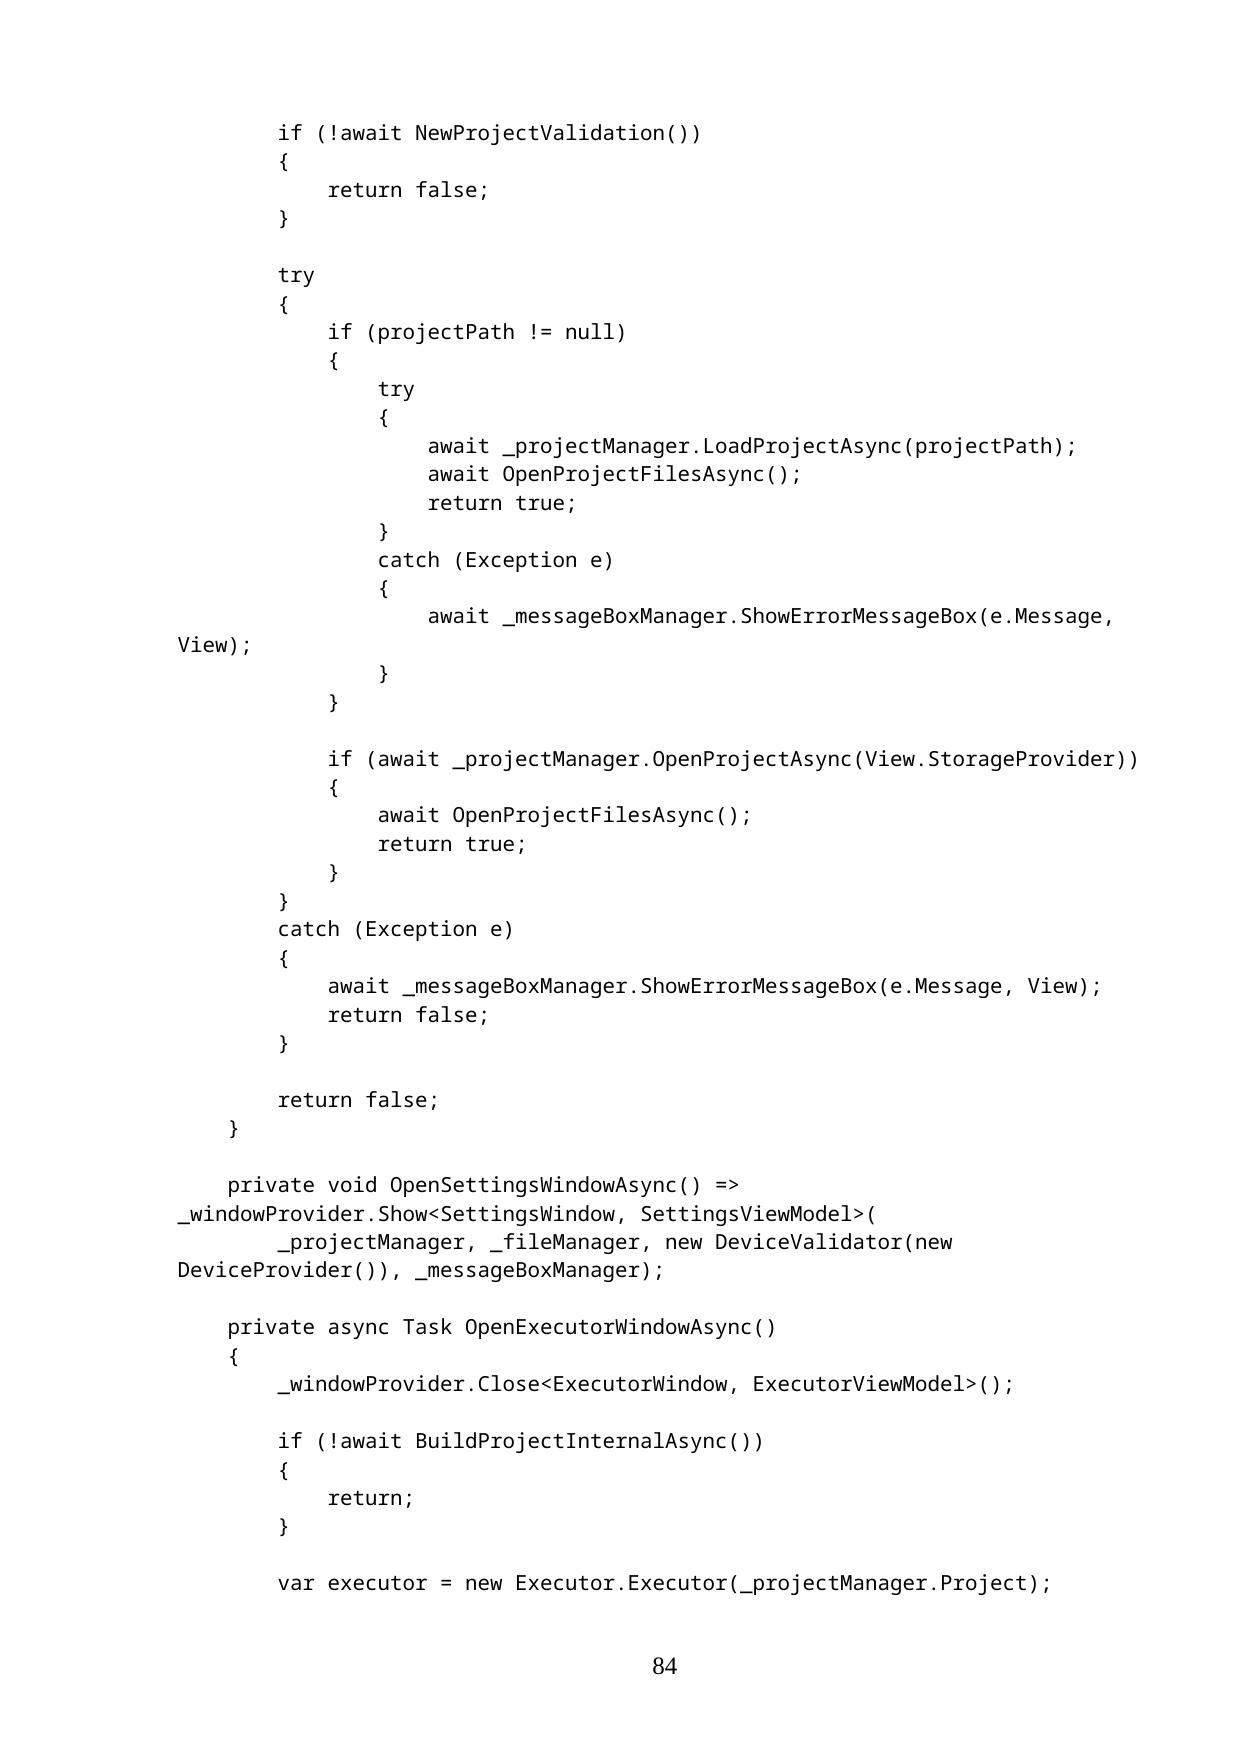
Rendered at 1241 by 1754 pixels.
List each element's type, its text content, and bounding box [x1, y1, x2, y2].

table_header if (!await NewProjectValidation()) { return false; } try { if (projectPath != null) { try { await _projectManager.LoadProjectAsync(projectPath); await OpenProjectFilesAsync(); return true; } catch (Exception e) { await _messageBoxManager.ShowErrorMessageBox(e.Message, View); } } if (await _projectManager.OpenProjectAsync(View.StorageProvider)) { await OpenProjectFilesAsync(); return true; } } catch (Exception e) { await _messageBoxManager.ShowErrorMessageBox(e.Message, View); return false; } return false; } private void OpenSettingsWindowAsync() => _windowProvider.Show<SettingsWindow, SettingsViewModel>( _projectManager, _fileManager, new DeviceValidator(new DeviceProvider()), _messageBoxManager); private async Task OpenExecutorWindowAsync() { _windowProvider.Close<ExecutorWindow, ExecutorViewModel>(); if (!await BuildProjectInternalAsync()) { return; } var executor = new Executor.Executor(_projectManager.Project); [177, 118, 1152, 1597]
